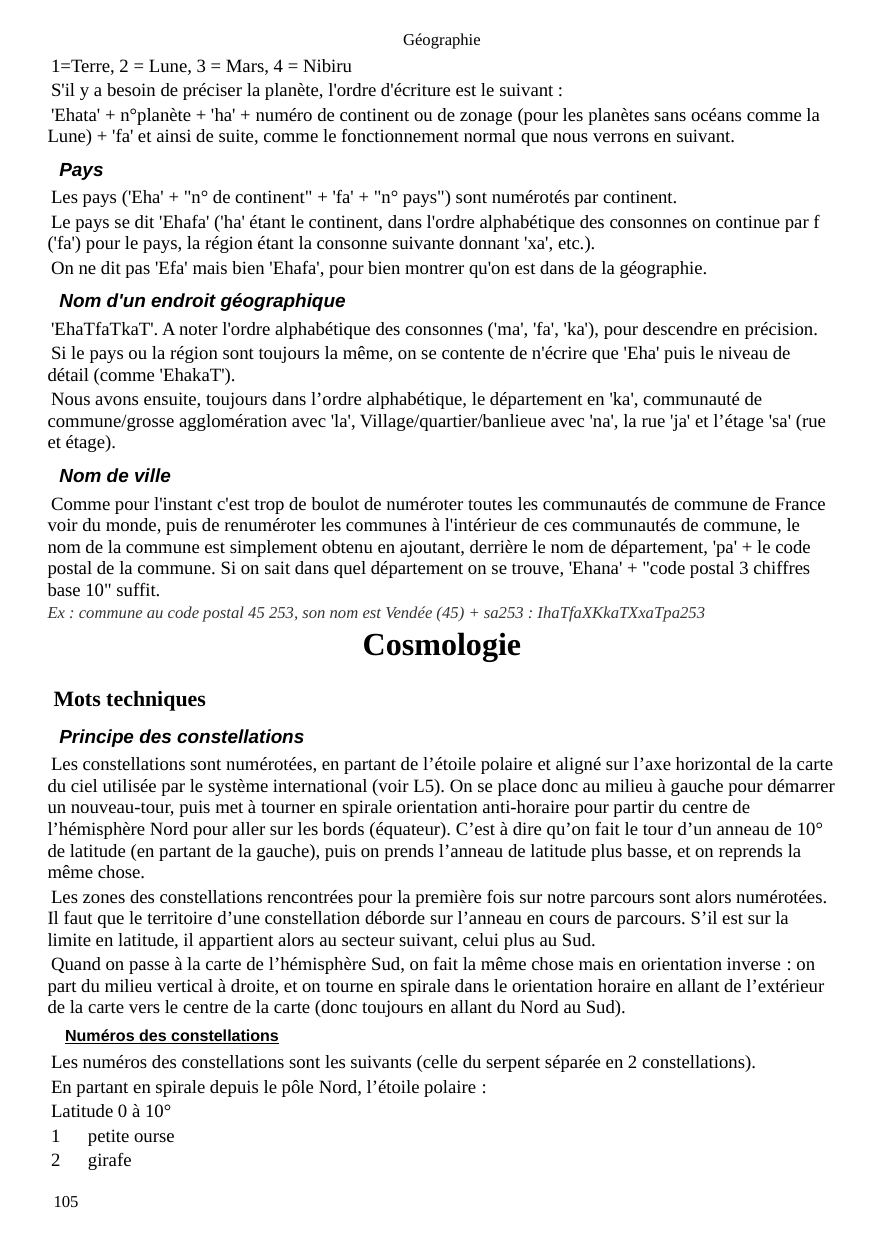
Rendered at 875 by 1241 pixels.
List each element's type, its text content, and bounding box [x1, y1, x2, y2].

text Le pays se dit 'Ehafa' ('ha' étant le continent, dans l'ordre alphabétique des consonnes on continue par f ('fa') pour le pays, la région étant la consonne suivante donnant 'xa', etc.). [47, 211, 836, 254]
text 1=Terre, 2 = Lune, 3 = Mars, 4 = Nibiru [47, 54, 836, 76]
text Si le pays ou la région sont toujours la même, on se contente de n'écrire que 'Eha' puis le niveau de détail (comme 'EhakaT'). [47, 342, 836, 385]
text Ex : commune au code postal 45 253, son nom est Vendée (45) + sa253 : IhaTfaXKkaTXxaTpa253 [47, 603, 836, 622]
text On ne dit pas 'Efa' mais bien 'Ehafa', pour bien montrer qu'on est dans de la géographie. [47, 257, 836, 278]
subtitle Mots techniques [53, 686, 836, 711]
text Les numéros des constellations sont les suivants (celle du serpent séparée en 2 constellations). [47, 1051, 836, 1073]
text Les pays ('Eha' + "n° de continent" + 'fa' + "n° pays") sont numérotés par continent. [47, 186, 836, 208]
subtitle Nom d'un endroit géographique [59, 290, 836, 312]
text 2 girafe [47, 1149, 836, 1171]
subtitle Principe des constellations [59, 726, 836, 747]
text Les constellations sont numérotées, en partant de l’étoile polaire et aligné sur l’axe horizontal de la carte du ciel utilisée par le système international (voir L5). On se place donc au milieu à gauche pour démarrer un nouveau-tour, puis met à tourner en spirale orientation anti-horaire pour partir du centre de l’hémisphère Nord pour aller sur les bords (équateur). C’est à dire qu’on fait le tour d’un anneau de 10° de latitude (en partant de la gauche), puis on prends l’anneau de latitude plus basse, et on reprends la même chose. [47, 753, 836, 883]
subtitle Pays [59, 158, 836, 180]
text 1 petite ourse [47, 1124, 836, 1146]
subtitle Cosmologie [47, 625, 836, 662]
text Nous avons ensuite, toujours dans l’ordre alphabétique, le département en 'ka', communauté de commune/grosse agglomération avec 'la', Village/quartier/banlieue avec 'na', la rue 'ja' et l’étage 'sa' (rue et étage). [47, 388, 836, 453]
subtitle Nom de ville [59, 465, 836, 486]
text S'il y a besoin de préciser la planète, l'ordre d'écriture est le suivant : [47, 79, 836, 101]
text 'EhaTfaTkaT'. A noter l'ordre alphabétique des consonnes ('ma', 'fa', 'ka'), pour descendre en précision. [47, 318, 836, 339]
subtitle Numéros des constellations [65, 1027, 836, 1045]
text Quand on passe à la carte de l’hémisphère Sud, on fait la même chose mais en orientation inverse : on part du milieu vertical à droite, et on tourne en spirale dans le orientation horaire en allant de l’extérieur de la carte vers le centre de la carte (donc toujours en allant du Nord au Sud). [47, 953, 836, 1018]
text 'Ehata' + n°planète + 'ha' + numéro de continent ou de zonage (pour les planètes sans océans comme la Lune) + 'fa' et ainsi de suite, comme le fonctionnement normal que nous verrons en suivant. [47, 103, 836, 147]
text Comme pour l'instant c'est trop de boulot de numéroter toutes les communautés de commune de France voir du monde, puis de renuméroter les communes à l'intérieur de ces communautés de commune, le nom de la commune est simplement obtenu en ajoutant, derrière le nom de département, 'pa' + le code postal de la commune. Si on sait dans quel département on se trouve, 'Ehana' + "code postal 3 chiffres base 10" suffit. [47, 492, 836, 600]
text En partant en spirale depuis le pôle Nord, l’étoile polaire : [47, 1076, 836, 1097]
text Latitude 0 à 10° [47, 1100, 836, 1122]
text Les zones des constellations rencontrées pour la première fois sur notre parcours sont alors numérotées. Il faut que le territoire d’une constellation déborde sur l’anneau en cours de parcours. S’il est sur la limite en latitude, il appartient alors au secteur suivant, celui plus au Sud. [47, 886, 836, 950]
